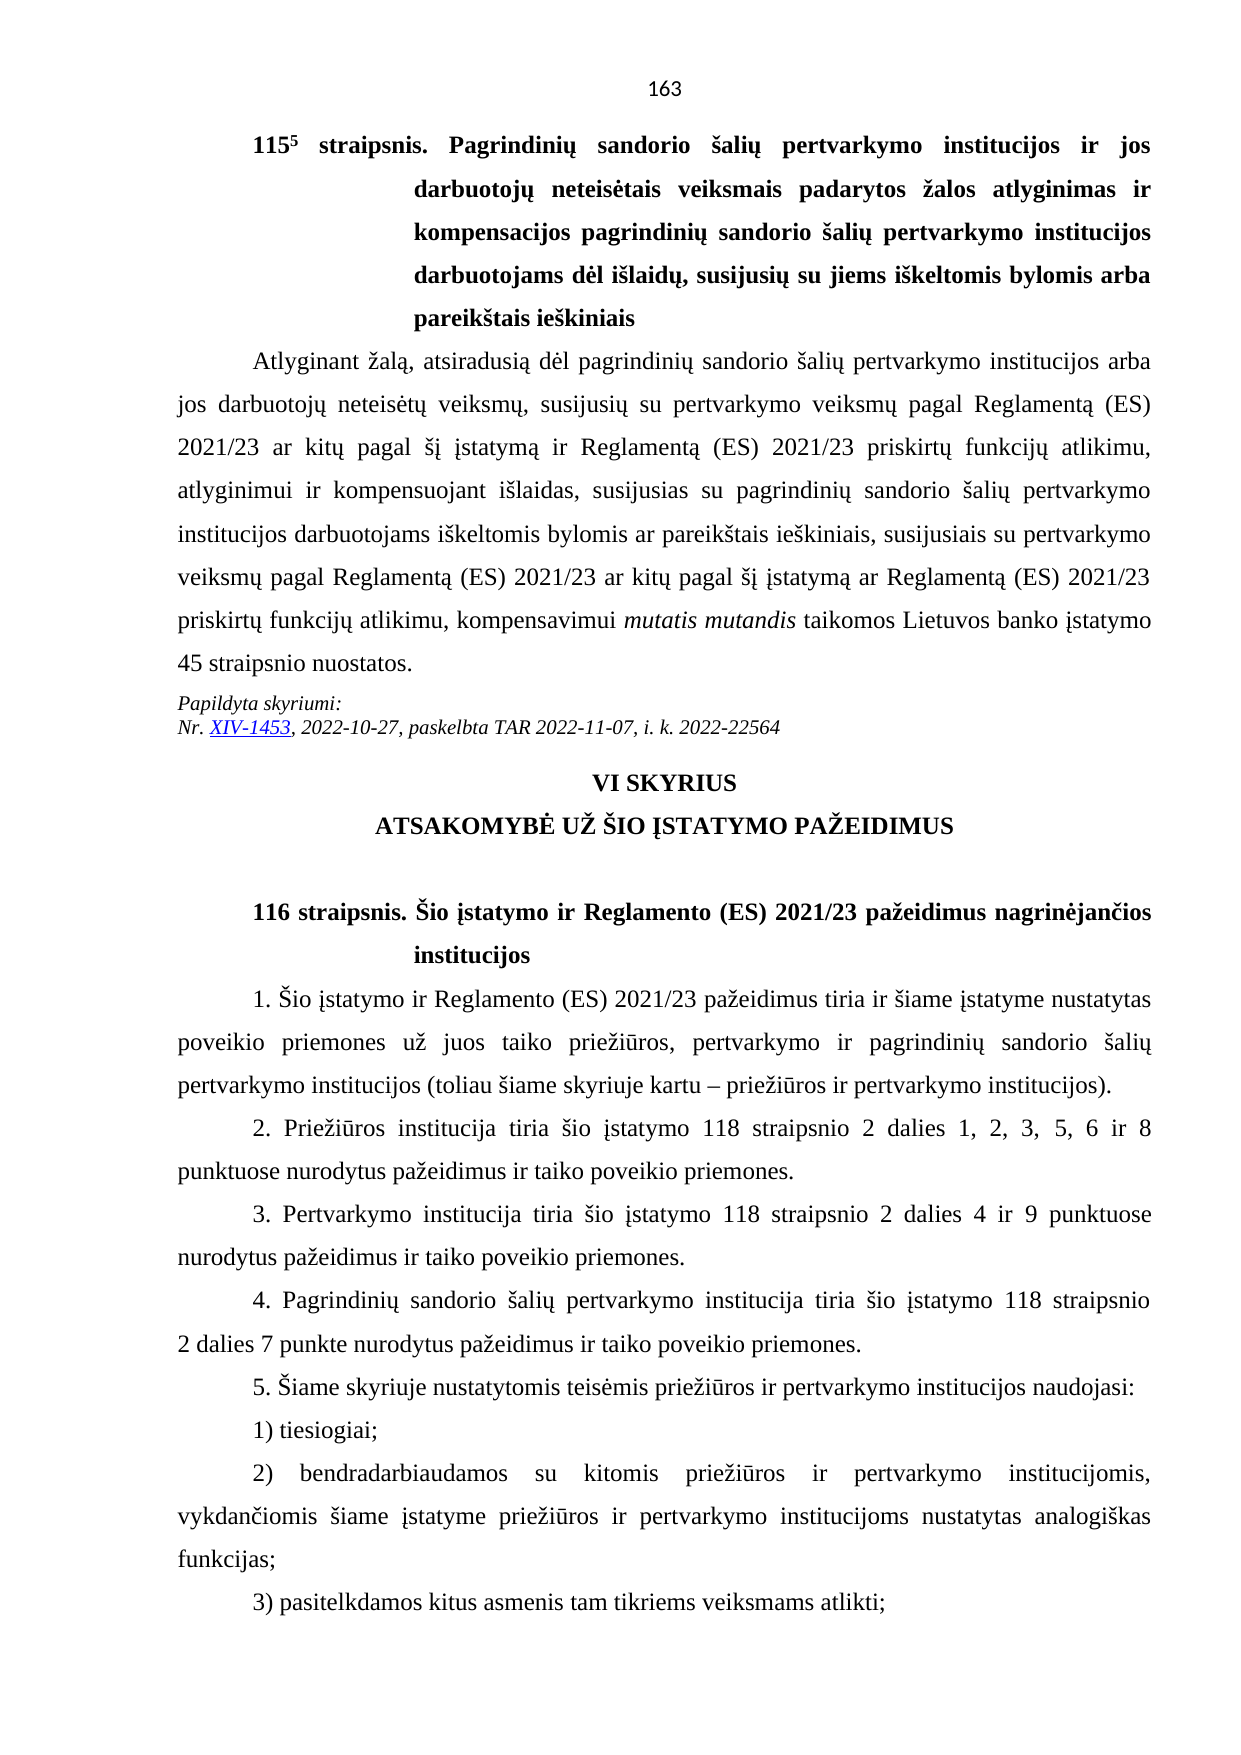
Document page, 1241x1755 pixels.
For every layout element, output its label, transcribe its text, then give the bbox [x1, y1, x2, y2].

text 1) tiesiogiai; [177, 1415, 1152, 1444]
text 116 straipsnis. Šio įstatymo ir Reglamento (ES) 2021/23 pažeidimus nagrinėjančios institucijos [252, 897, 1152, 969]
text Papildyta skyriumi: [177, 691, 1152, 715]
text Atlyginant žalą, atsiradusią dėl pagrindinių sandorio šalių pertvarkymo institucijos arba jos darbuotojų neteisėtų veiksmų, susijusių su pertvarkymo veiksmų pagal Reglamentą (ES) 2021/23 ar kitų pagal šį įstatymą ir Reglamentą (ES) 2021/23 priskirtų funkcijų atlikimu, atlyginimui ir kompensuojant išlaidas, susijusias su pagrindinių sandorio šalių pertvarkymo institucijos darbuotojams iškeltomis bylomis ar pareikštais ieškiniais, susijusiais su pertvarkymo veiksmų pagal Reglamentą (ES) 2021/23 ar kitų pagal šį įstatymą ar Reglamentą (ES) 2021/23 priskirtų funkcijų atlikimu, kompensavimui mutatis mutandis taikomos Lietuvos banko įstatymo 45 straipsnio nuostatos. [177, 346, 1152, 677]
text 3) pasitelkdamos kitus asmenis tam tikriems veiksmams atlikti; [177, 1587, 1152, 1616]
text VI SKYRIUS [177, 768, 1152, 797]
text 2. Priežiūros institucija tiria šio įstatymo 118 straipsnio 2 dalies 1, 2, 3, 5, 6 ir 8 punktuose nurodytus pažeidimus ir taiko poveikio priemones. [177, 1113, 1152, 1185]
text 4. Pagrindinių sandorio šalių pertvarkymo institucija tiria šio įstatymo 118 straipsnio 2 dalies 7 punkte nurodytus pažeidimus ir taiko poveikio priemones. [177, 1286, 1152, 1357]
text ATSAKOMYBĖ UŽ ŠIO ĮSTATYMO PAŽEIDIMUS [177, 811, 1152, 840]
text 1. Šio įstatymo ir Reglamento (ES) 2021/23 pažeidimus tiria ir šiame įstatyme nustatytas poveikio priemones už juos taiko priežiūros, pertvarkymo ir pagrindinių sandorio šalių pertvarkymo institucijos (toliau šiame skyriuje kartu – priežiūros ir pertvarkymo institucijos). [177, 984, 1152, 1099]
text 2) bendradarbiaudamos su kitomis priežiūros ir pertvarkymo institucijomis, vykdančiomis šiame įstatyme priežiūros ir pertvarkymo institucijoms nustatytas analogiškas funkcijas; [177, 1458, 1152, 1573]
text 3. Pertvarkymo institucija tiria šio įstatymo 118 straipsnio 2 dalies 4 ir 9 punktuose nurodytus pažeidimus ir taiko poveikio priemones. [177, 1199, 1152, 1271]
text Nr. XIV-1453, 2022-10-27, paskelbta TAR 2022-11-07, i. k. 2022-22564 [177, 715, 1152, 739]
text 1155 straipsnis. Pagrindinių sandorio šalių pertvarkymo institucijos ir jos darbuotojų neteisėtais veiksmais padarytos žalos atlyginimas ir kompensacijos pagrindinių sandorio šalių pertvarkymo institucijos darbuotojams dėl išlaidų, susijusių su jiems iškeltomis bylomis arba pareikštais ieškiniais [252, 131, 1152, 332]
text 5. Šiame skyriuje nustatytomis teisėmis priežiūros ir pertvarkymo institucijos naudojasi: [177, 1372, 1152, 1401]
